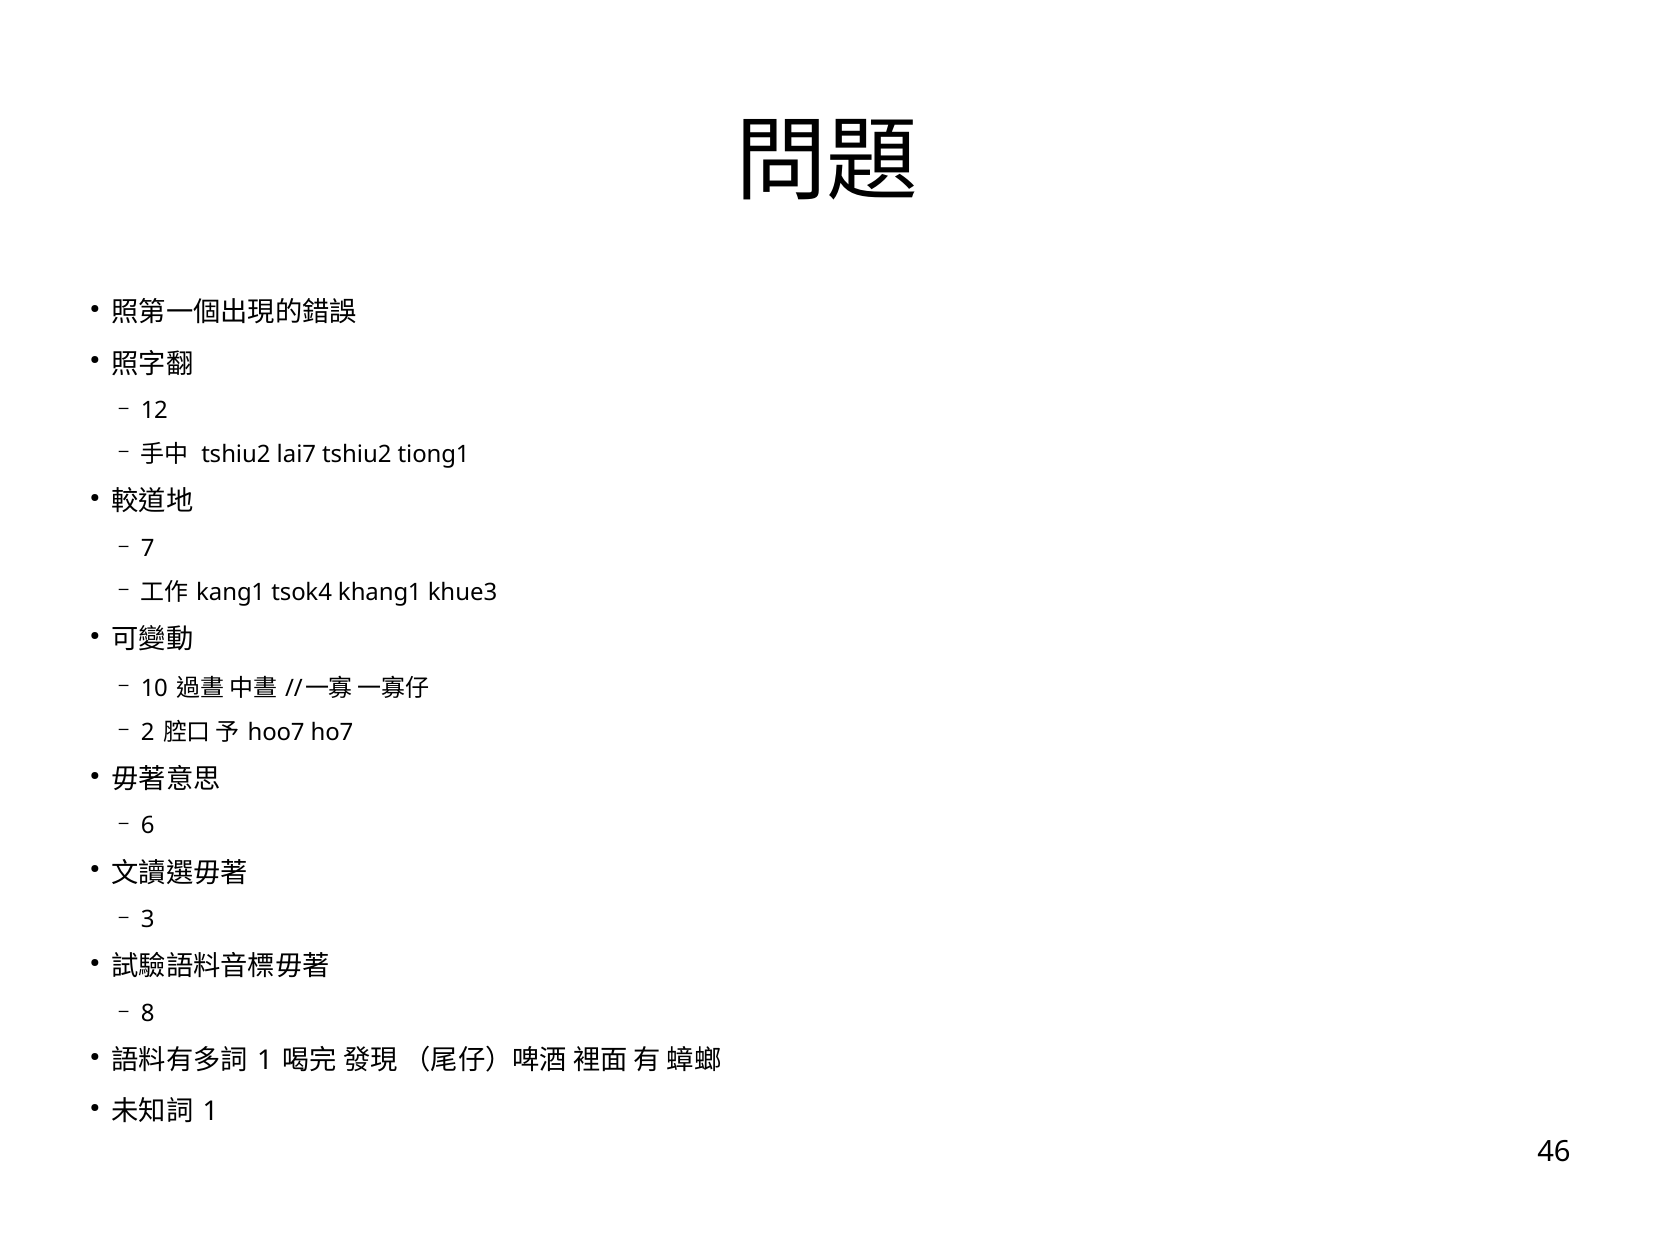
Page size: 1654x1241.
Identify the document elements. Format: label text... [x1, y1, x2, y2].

list 照第一個出現的錯誤 照字翻 12 手中 tshiu2 lai7 tshiu2 tiong1 較道地 7 工作 kang1 tsok4 khang1 khue3 可變動 10 過晝 中晝 //一寡 一寡仔 2 腔口 予 hoo7 ho7 毋著意思 6 文讀選毋著 3 試驗語料音標毋著 8 語料有多詞 1 喝完 發現 （尾仔）啤酒 裡面 有 蟑螂 未知詞 1 [82, 290, 1538, 1137]
title 問題 [82, 49, 1571, 257]
